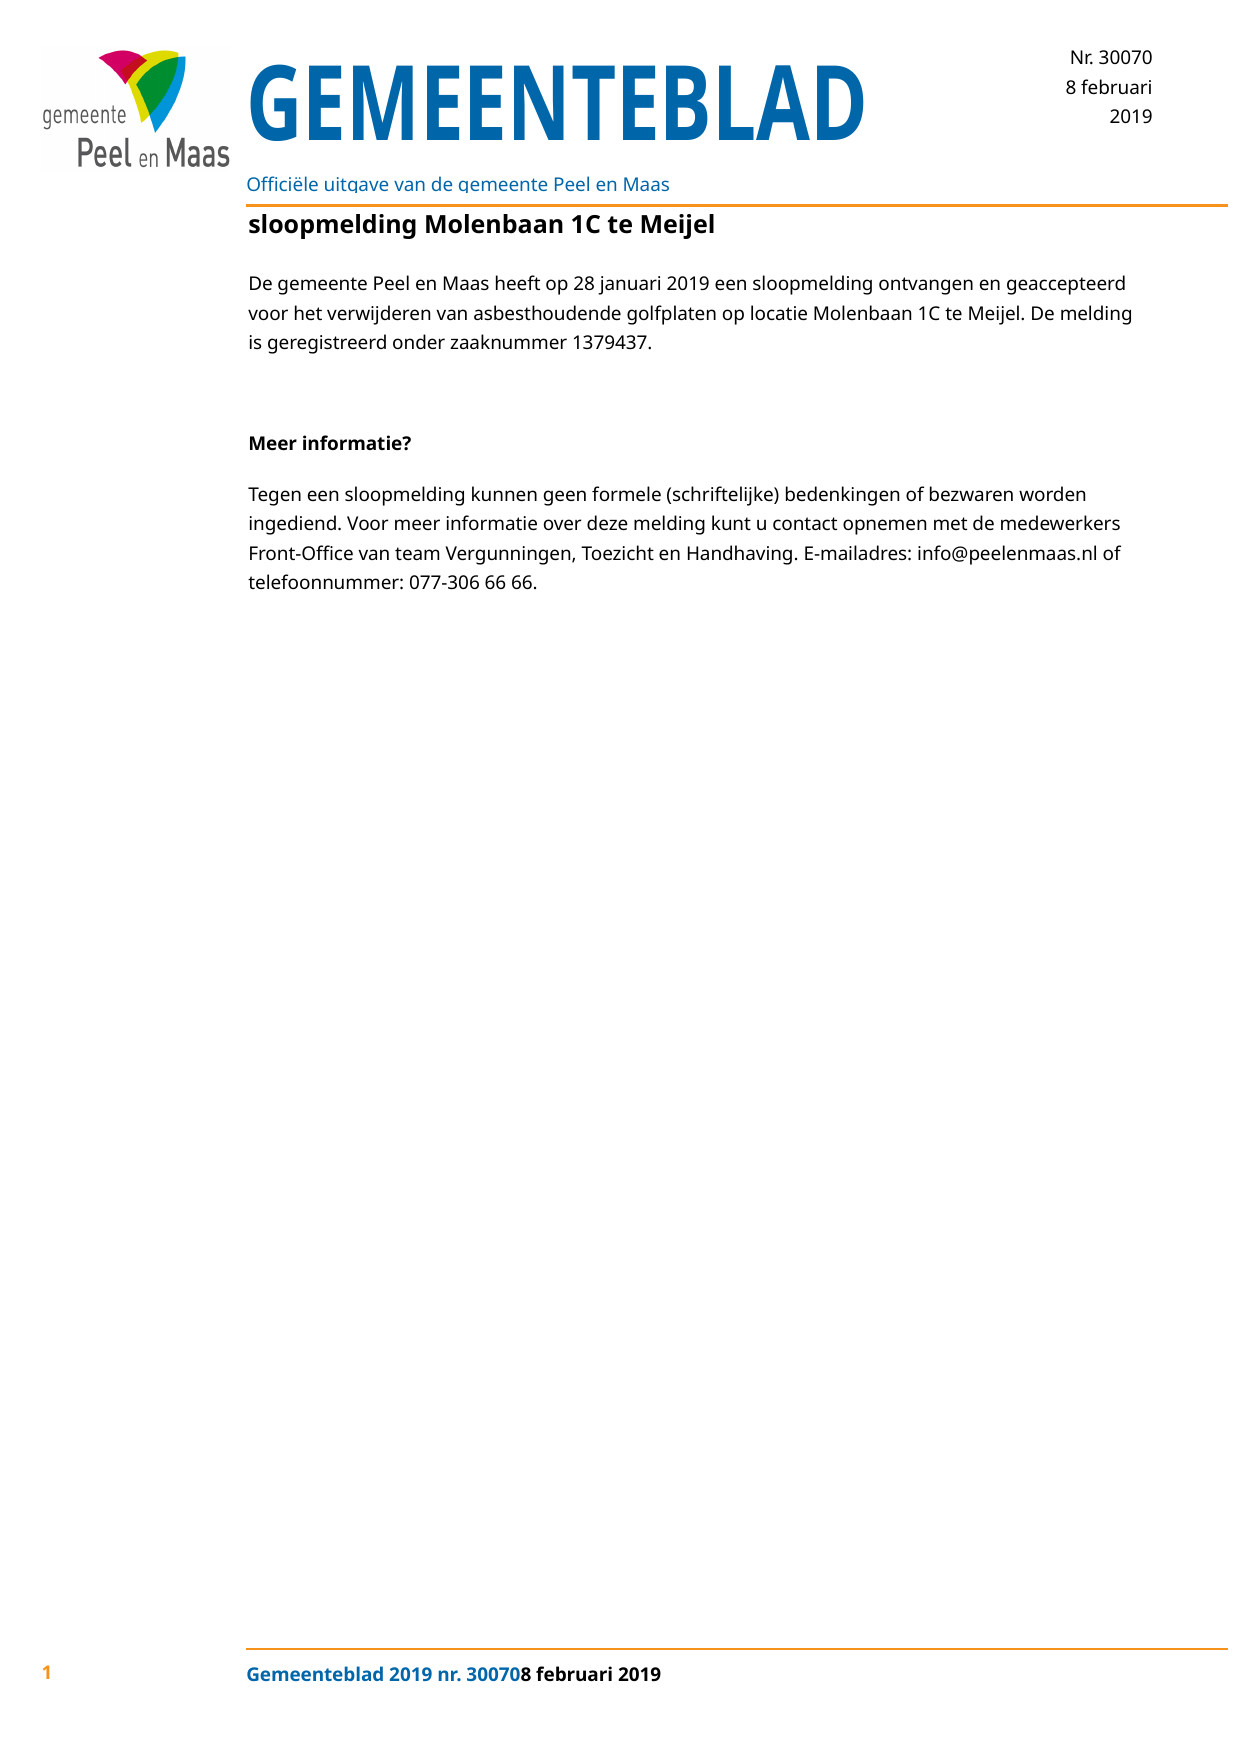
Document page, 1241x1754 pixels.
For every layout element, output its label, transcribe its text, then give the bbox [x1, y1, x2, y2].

text sloopmelding Molenbaan 1C te Meijel [248, 207, 1152, 241]
text Meer informatie? [248, 430, 1152, 456]
text De gemeente Peel en Maas heeft op 28 januari 2019 een sloopmelding ontvangen en geaccepteerd voor het verwijderen van asbesthoudende golfplaten op locatie Molenbaan 1C te Meijel. De melding is geregistreerd onder zaaknummer 1379437. [248, 270, 1152, 355]
text Tegen een sloopmelding kunnen geen formele (schriftelijke) bedenkingen of bezwaren worden ingediend. Voor meer informatie over deze melding kunt u contact opnemen met de medewerkers Front-Office van team Vergunningen, Toezicht en Handhaving. E-mailadres: info@peelenmaas.nl of telefoonnummer: 077-306 66 66. [248, 481, 1152, 595]
picture [41, 47, 231, 172]
